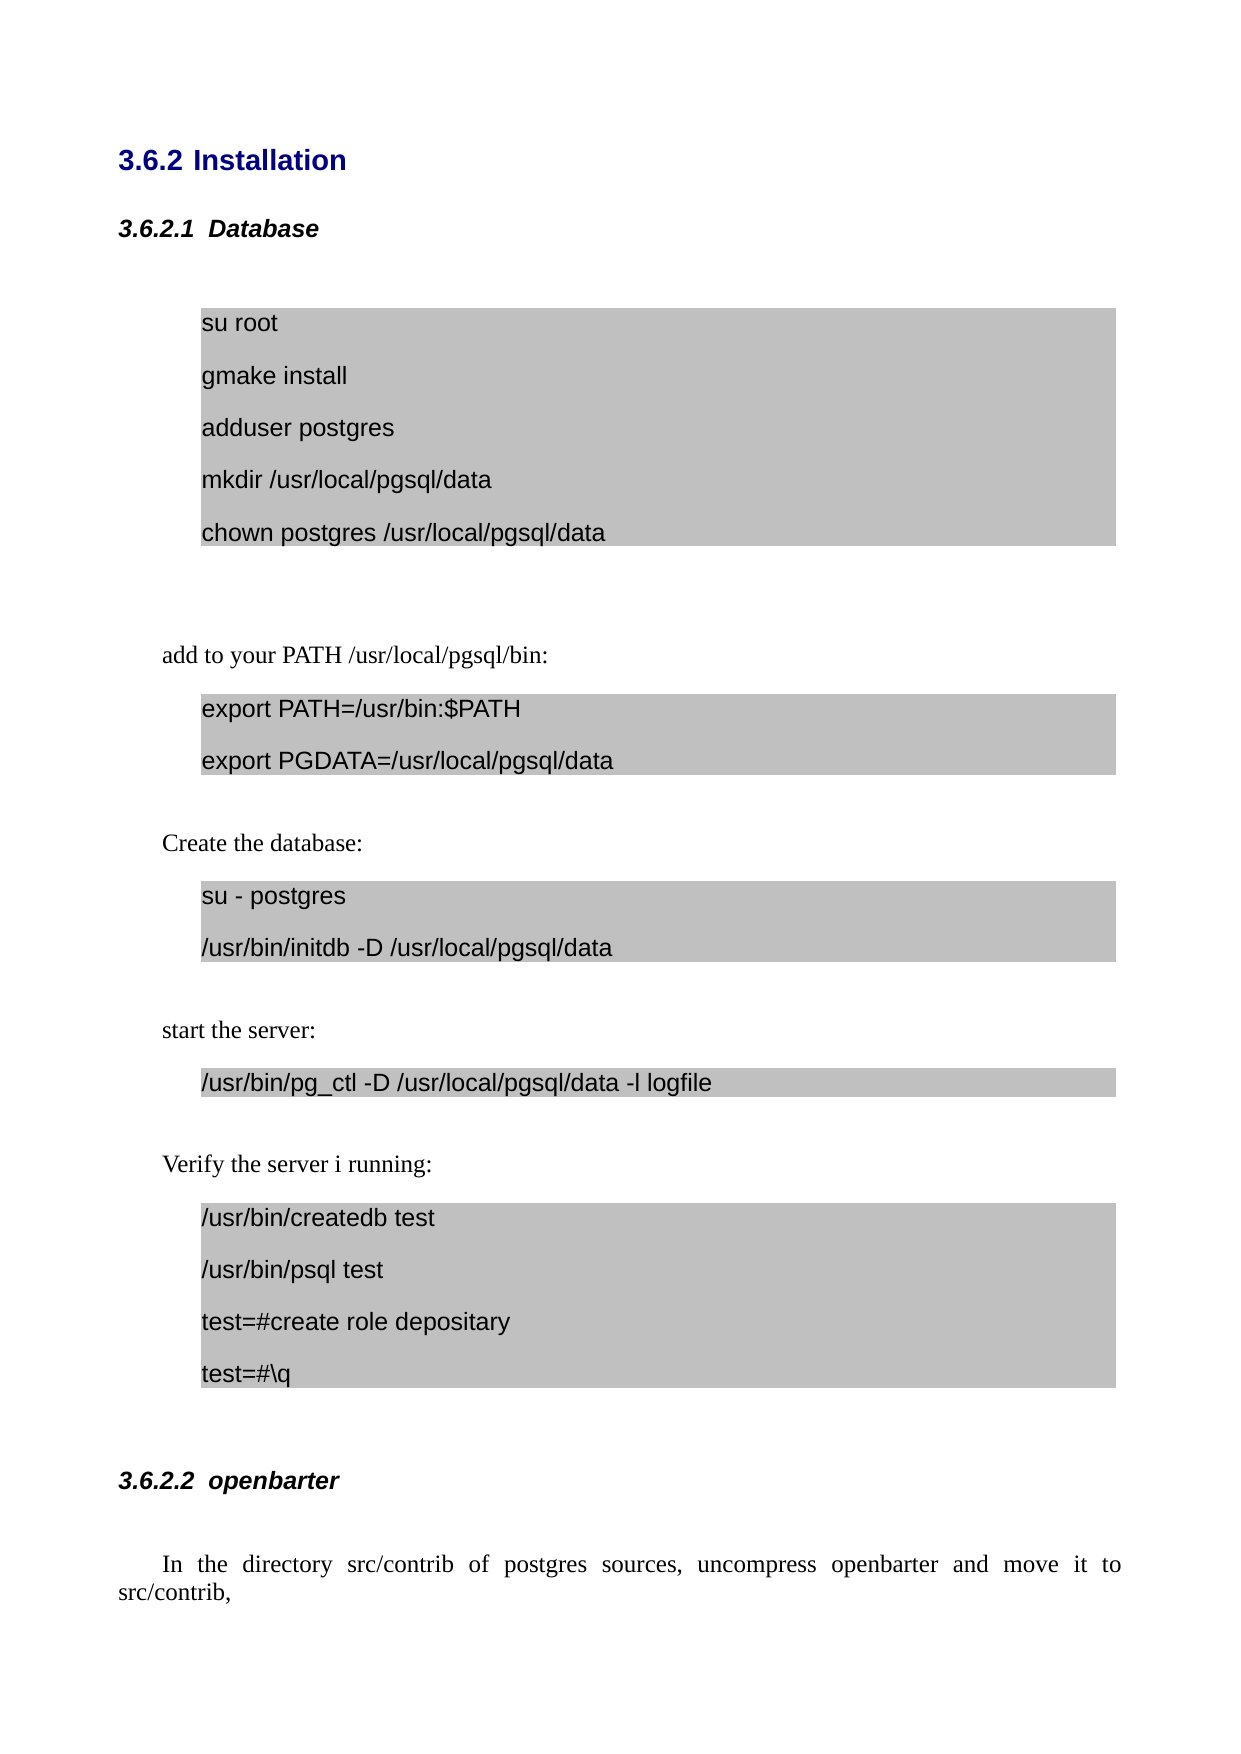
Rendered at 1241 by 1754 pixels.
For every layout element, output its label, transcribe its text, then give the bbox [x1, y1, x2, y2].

text test=#create role depositary [201, 1307, 1116, 1336]
subtitle Database [118, 214, 1122, 243]
text Create the database: [118, 828, 1122, 856]
text test=#\q [201, 1359, 1116, 1388]
text mkdir /usr/local/pgsql/data [201, 465, 1116, 494]
text /usr/bin/pg_ctl -D /usr/local/pgsql/data -l logfile [201, 1068, 1116, 1097]
text export PATH=/usr/bin:$PATH [201, 694, 1116, 722]
text /usr/bin/psql test [201, 1255, 1116, 1284]
text Verify the server i running: [118, 1149, 1122, 1178]
text /usr/bin/createdb test [201, 1203, 1116, 1231]
text adduser postgres [201, 413, 1116, 442]
subtitle openbarter [118, 1466, 1122, 1495]
text start the server: [118, 1015, 1122, 1043]
text export PGDATA=/usr/local/pgsql/data [201, 746, 1116, 775]
text gmake install [201, 361, 1116, 389]
text In the directory src/contrib of postgres sources, uncompress openbarter and move it to src/contrib, [118, 1549, 1122, 1606]
text chown postgres /usr/local/pgsql/data [201, 518, 1116, 546]
text add to your PATH /usr/local/pgsql/bin: [118, 641, 1122, 669]
subtitle Installation [118, 143, 1122, 177]
text /usr/bin/initdb -D /usr/local/pgsql/data [201, 933, 1116, 962]
text su root [201, 308, 1116, 337]
text su - postgres [201, 881, 1116, 909]
